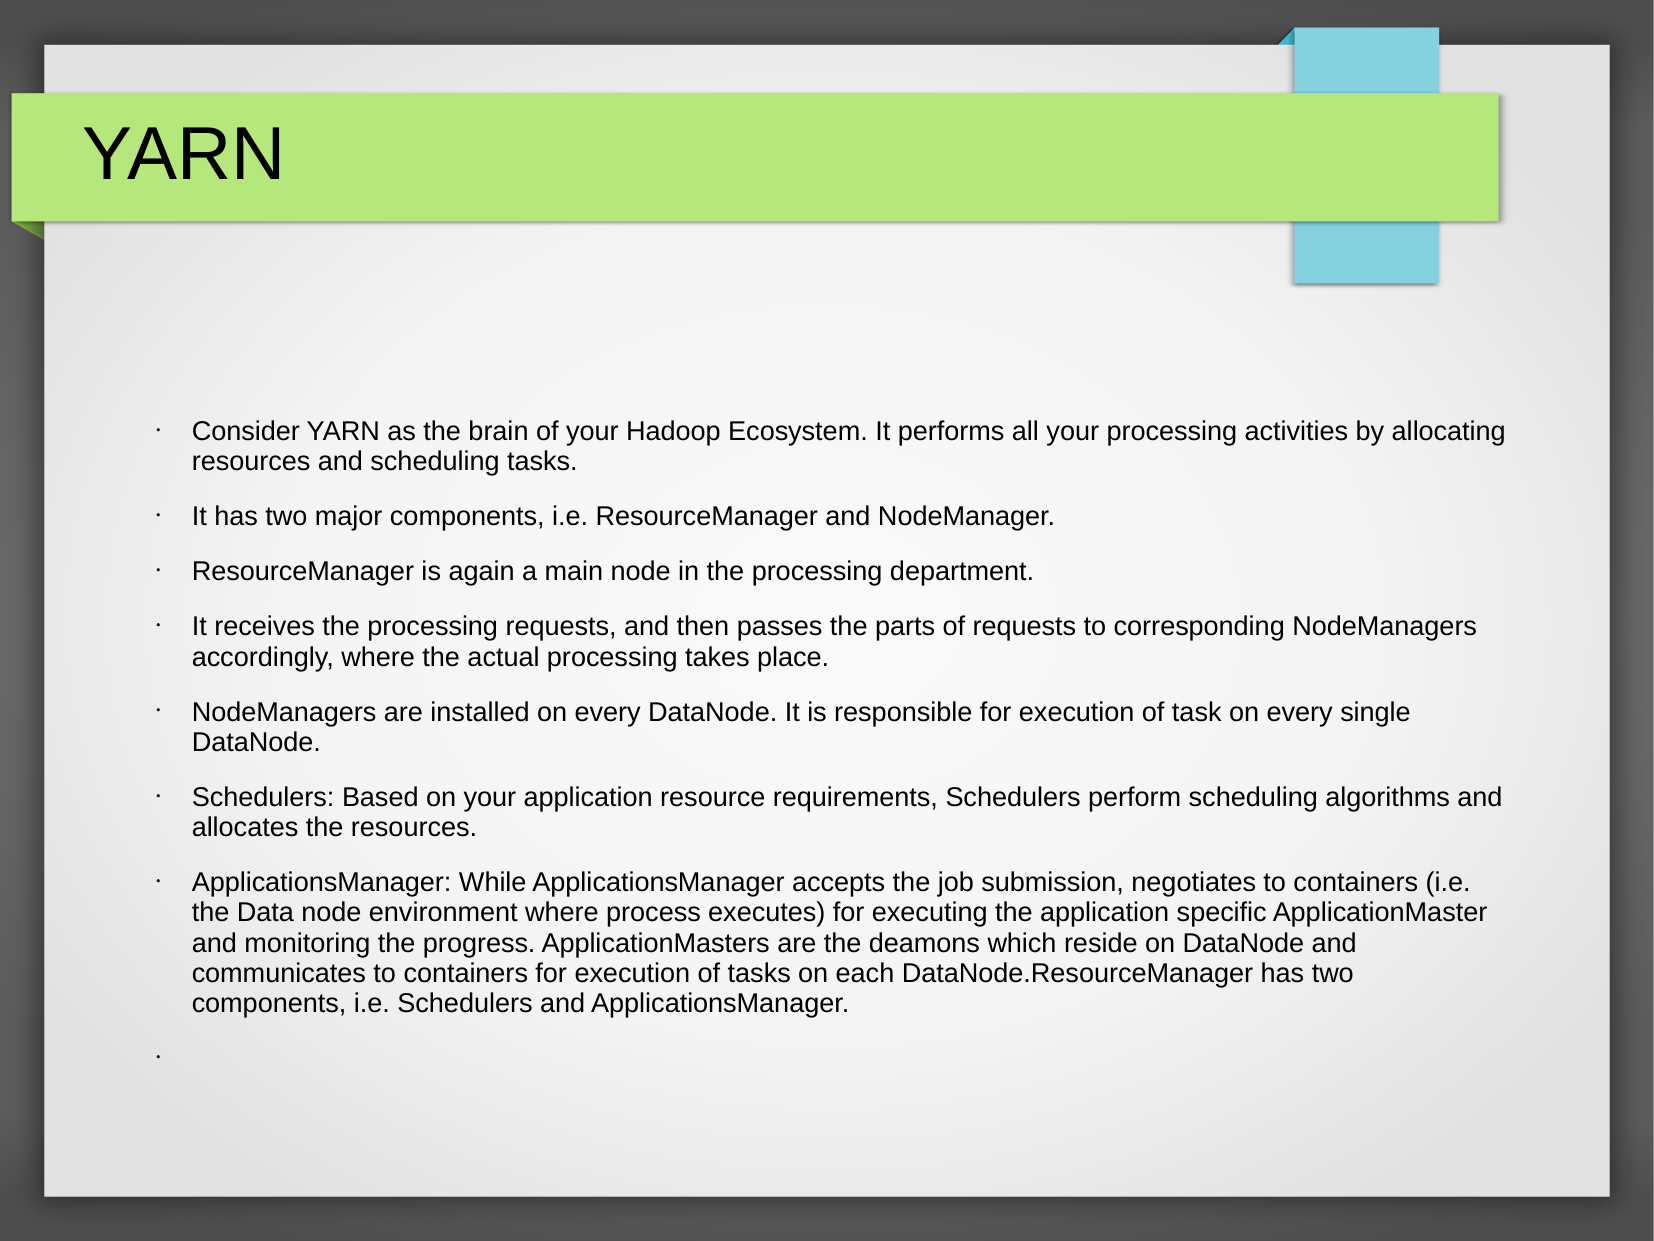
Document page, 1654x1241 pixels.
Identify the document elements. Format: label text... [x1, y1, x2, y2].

title YARN [82, 94, 1264, 213]
text_box Consider YARN as the brain of your Hadoop Ecosystem. It performs all your processing activities by allocating resources and scheduling tasks. It has two major components, i.e. ResourceManager and NodeManager. ResourceManager is again a main node in the processing department. It receives the processing requests, and then passes the parts of requests to corresponding NodeManagers accordingly, where the actual processing takes place. NodeManagers are installed on every DataNode. It is responsible for execution of task on every single DataNode. Schedulers: Based on your application resource requirements, Schedulers perform scheduling algorithms and allocates the resources. ApplicationsManager: While ApplicationsManager accepts the job submission, negotiates to containers (i.e. the Data node environment where process executes) for executing the application specific ApplicationMaster and monitoring the progress. ApplicationMasters are the deamons which reside on DataNode and communicates to containers for execution of tasks on each DataNode.ResourceManager has two components, i.e. Schedulers and ApplicationsManager. [141, 408, 1524, 1081]
picture [0, 0, 1654, 1241]
